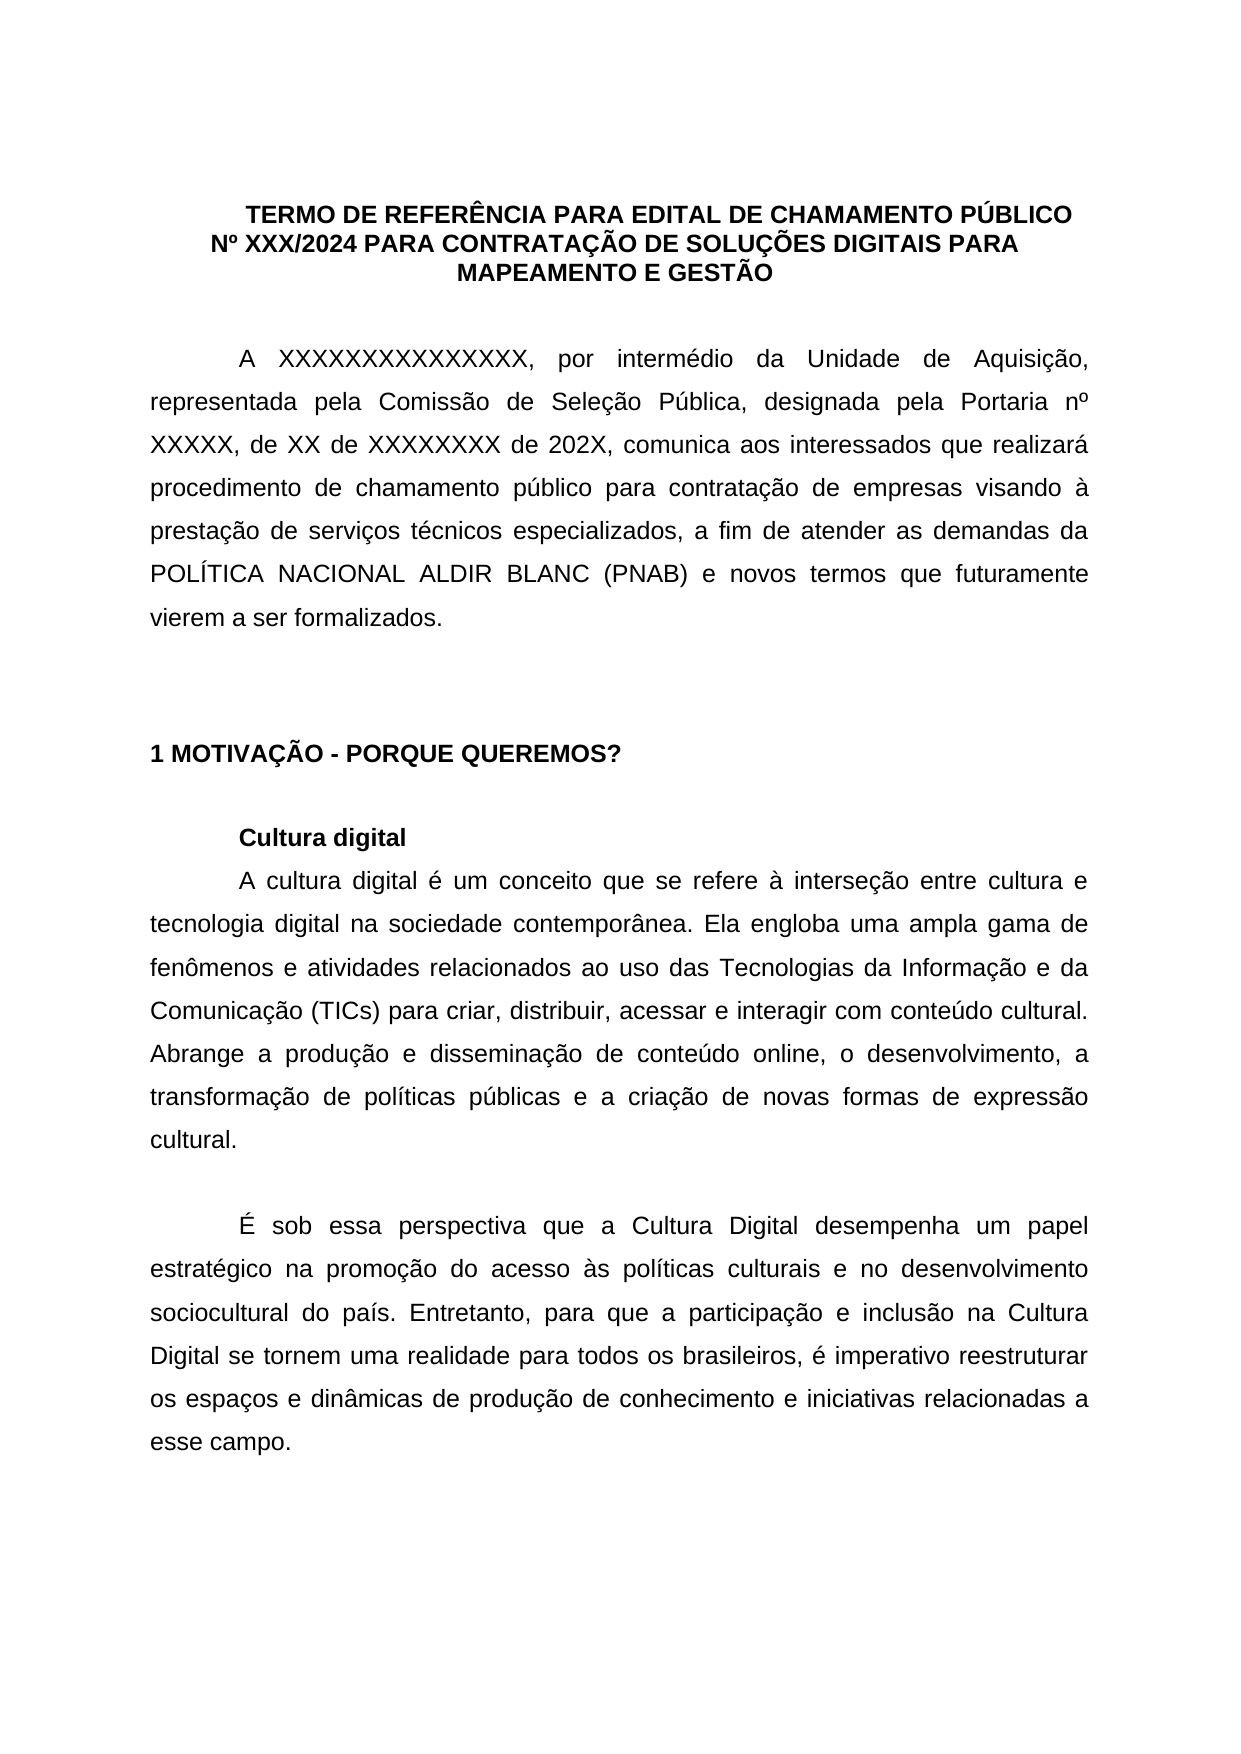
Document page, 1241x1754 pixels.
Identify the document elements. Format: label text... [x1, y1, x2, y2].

title TERMO DE REFERÊNCIA PARA EDITAL DE CHAMAMENTO PÚBLICO Nº XXX/2024 PARA CONTRATAÇÃO DE SOLUÇÕES DIGITAIS PARA MAPEAMENTO E GESTÃO [150, 200, 1080, 286]
text A XXXXXXXXXXXXXXX, por intermédio da Unidade de Aquisição, representada pela Comissão de Seleção Pública, designada pela Portaria nº XXXXX, de XX de XXXXXXXX de 202X, comunica aos interessados que realizará procedimento de chamamento público para contratação de empresas visando à prestação de serviços técnicos especializados, a fim de atender as demandas da POLÍTICA NACIONAL ALDIR BLANC (PNAB) e novos termos que futuramente vierem a ser formalizados. [150, 344, 1090, 631]
text Cultura digital [150, 823, 1090, 852]
text É sob essa perspectiva que a Cultura Digital desempenha um papel estratégico na promoção do acesso às políticas culturais e no desenvolvimento sociocultural do país. Entretanto, para que a participação e inclusão na Cultura Digital se tornem uma realidade para todos os brasileiros, é imperativo reestruturar os espaços e dinâmicas de produção de conhecimento e iniciativas relacionadas a esse campo. [150, 1211, 1090, 1456]
text A cultura digital é um conceito que se refere à interseção entre cultura e tecnologia digital na sociedade contemporânea. Ela engloba uma ampla gama de fenômenos e atividades relacionados ao uso das Tecnologias da Informação e da Comunicação (TICs) para criar, distribuir, acessar e interagir com conteúdo cultural. Abrange a produção e disseminação de conteúdo online, o desenvolvimento, a transformação de políticas públicas e a criação de novas formas de expressão cultural. [150, 866, 1090, 1154]
subtitle 1 MOTIVAÇÃO - PORQUE QUEREMOS? [150, 739, 1090, 767]
